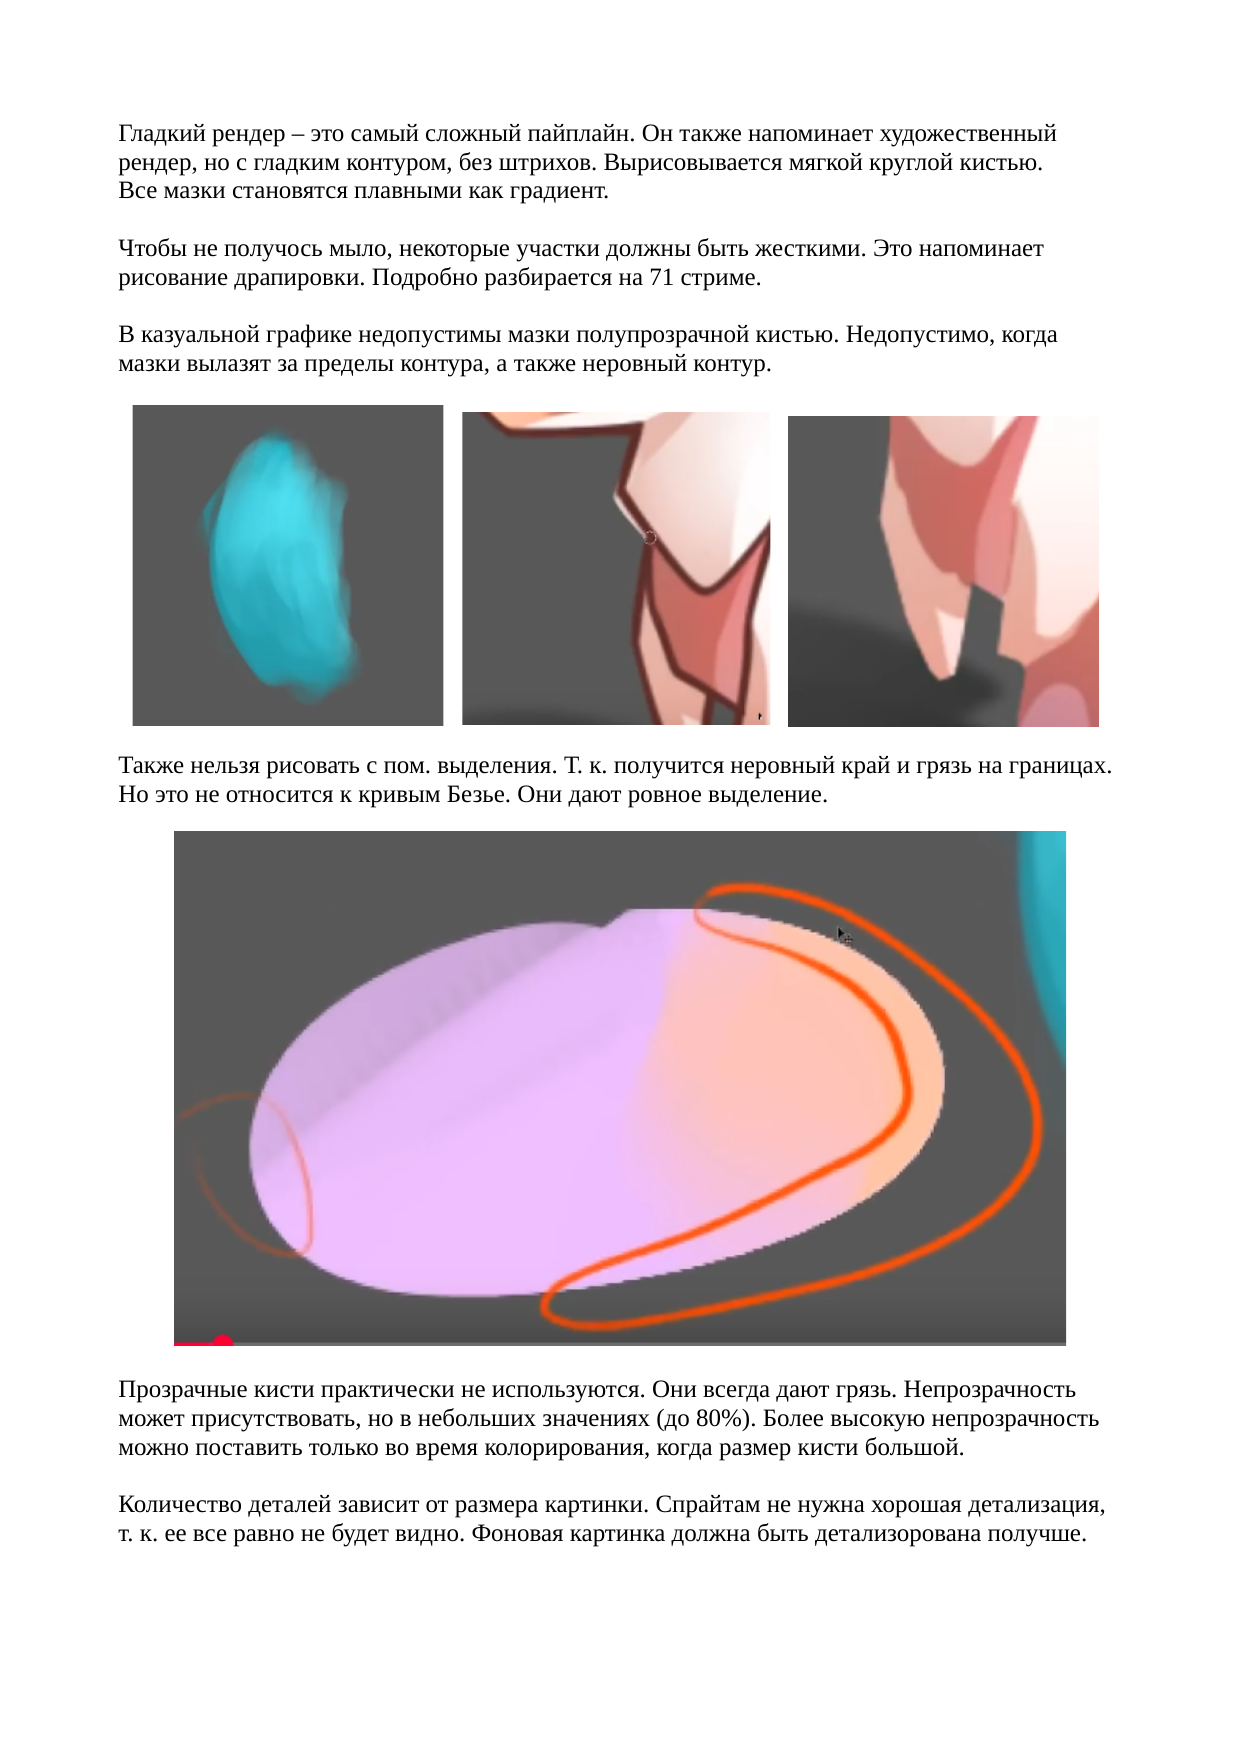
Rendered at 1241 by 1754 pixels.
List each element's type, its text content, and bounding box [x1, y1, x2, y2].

text Чтобы не получось мыло, некоторые участки должны быть жесткими. Это напоминает рисование драпировки. Подробно разбирается на 71 стриме. [118, 233, 1122, 291]
text Гладкий рендер – это самый сложный пайплайн. Он также напоминает художественный рендер, но с гладким контуром, без штрихов. Вырисовывается мягкой круглой кистью. [118, 118, 1122, 176]
picture [788, 416, 1099, 727]
picture [174, 831, 1067, 1346]
text Все мазки становятся плавными как градиент. [118, 176, 1122, 204]
text Но это не относится к кривым Безье. Они дают ровное выделение. [118, 779, 1122, 808]
text В казуальной графике недопустимы мазки полупрозрачной кистью. Недопустимо, когда мазки вылазят за пределы контура, а также неровный контур. [118, 319, 1122, 377]
picture [132, 405, 444, 726]
text Количество деталей зависит от размера картинки. Спрайтам не нужна хорошая детализация, т. к. ее все равно не будет видно. Фоновая картинка должна быть детализорована получше. [118, 1489, 1122, 1547]
text Также нельзя рисовать с пом. выделения. Т. к. получится неровный край и грязь на границах. [118, 751, 1122, 779]
picture [462, 412, 771, 725]
text Прозрачные кисти практически не используются. Они всегда дают грязь. Непрозрачность может присутствовать, но в небольших значениях (до 80%). Более высокую непрозрачность можно поставить только во время колорирования, когда размер кисти большой. [118, 1374, 1122, 1460]
